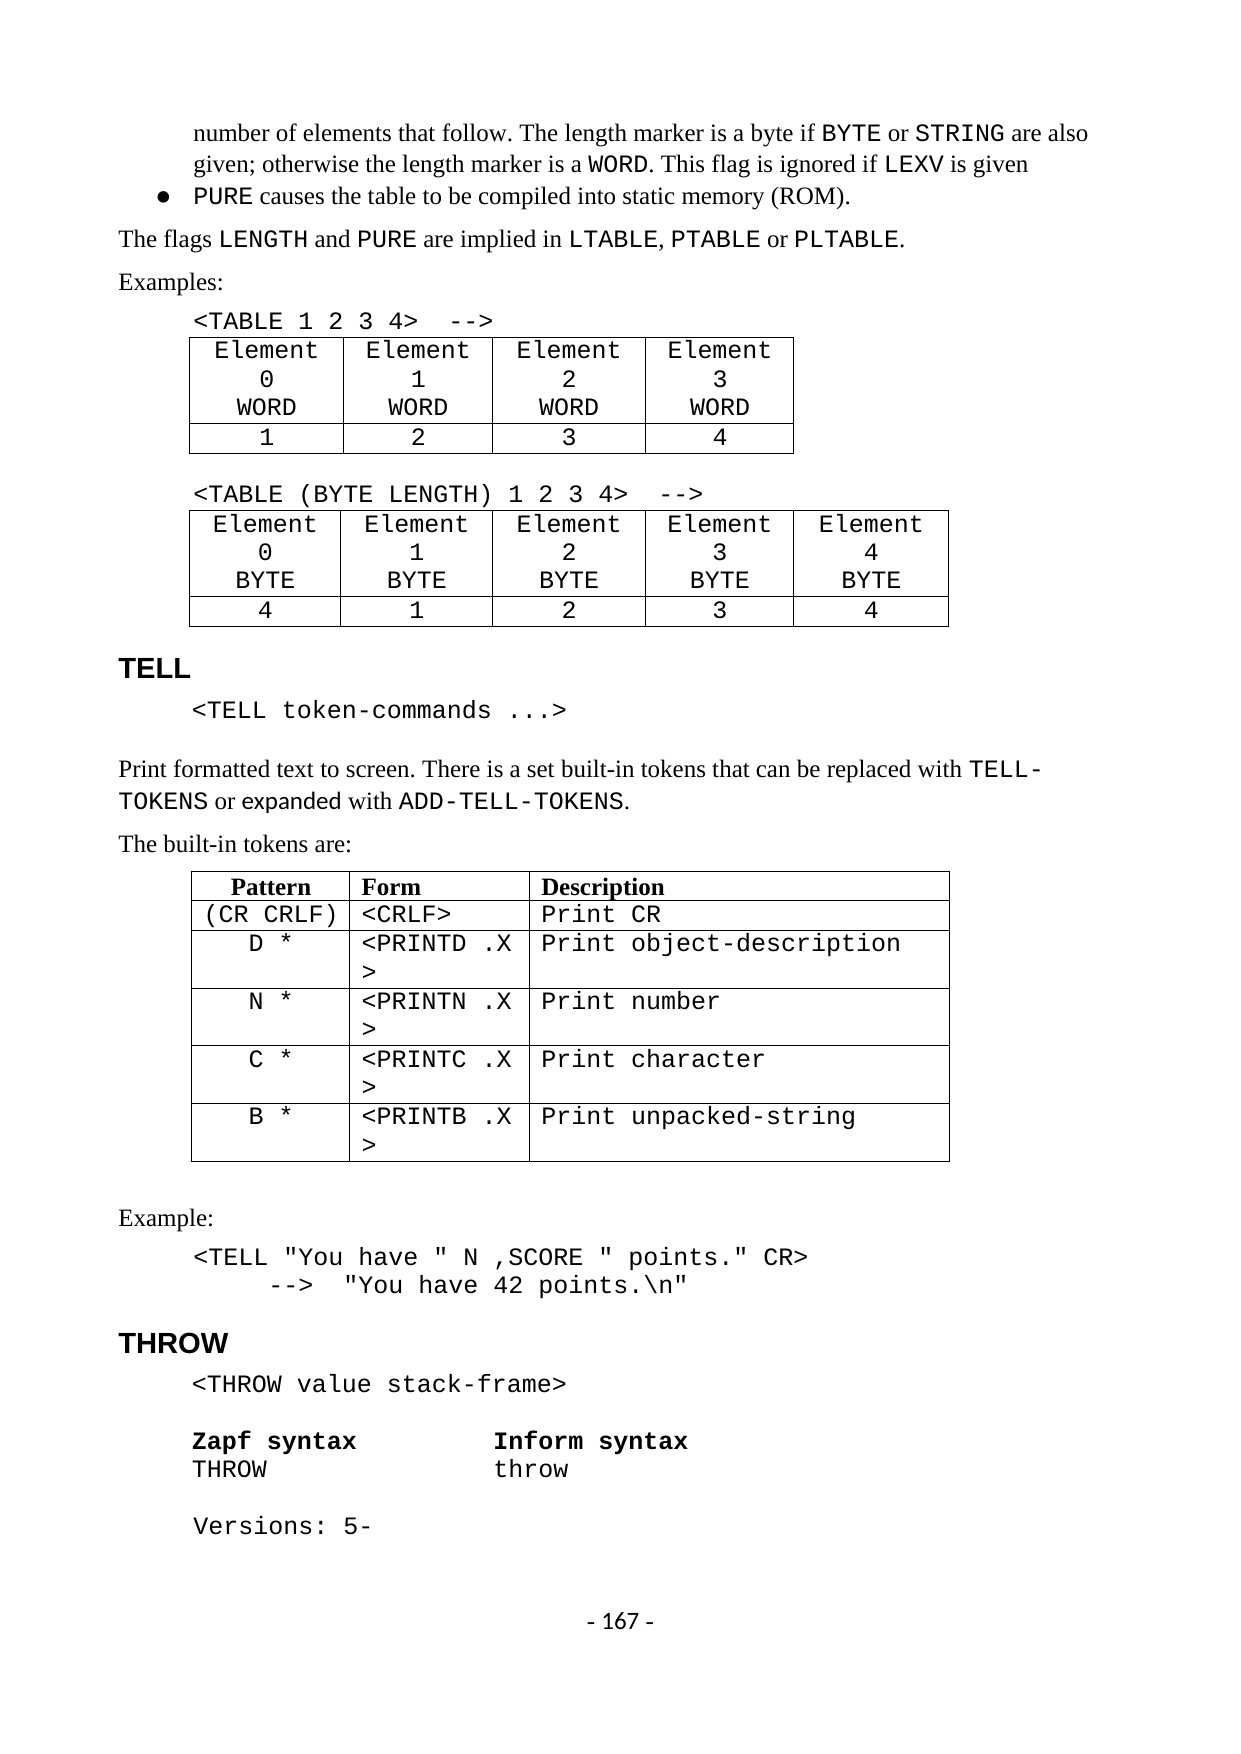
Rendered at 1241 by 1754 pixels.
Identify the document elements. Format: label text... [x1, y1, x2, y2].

table_cell N * [192, 989, 349, 1045]
table_cell Print character [530, 1046, 949, 1103]
text Versions: 5- [118, 1513, 1122, 1542]
table_cell (CR CRLF) [192, 901, 349, 930]
table_header Description [530, 872, 949, 900]
table_cell Print CR [530, 901, 949, 930]
text Zapf syntax Inform syntax [192, 1428, 1122, 1457]
table_header Element 3 BYTE [646, 511, 793, 596]
table_header Element 3 WORD [646, 338, 793, 423]
list number of elements that follow. The length marker is a byte if BYTE or STRING are also given; otherwise the length marker is a WORD. This flag is ignored if LEXV is given [156, 118, 1122, 180]
text <THROW value stack-frame> [192, 1372, 1122, 1400]
text Examples: [118, 267, 1122, 296]
table_header Element 0 BYTE [190, 511, 340, 596]
subtitle THROW [43, 1326, 1122, 1359]
subtitle TELL [43, 652, 1122, 685]
table_cell B * [192, 1104, 349, 1161]
table_cell 3 [646, 597, 793, 626]
text THROW throw [192, 1457, 1122, 1485]
table_cell 3 [493, 424, 645, 452]
text <TELL token-commands ...> [192, 698, 1122, 726]
table_cell Print object-description [530, 931, 949, 987]
table_cell <PRINTN .X> [350, 989, 529, 1045]
table_header Element 1 WORD [344, 338, 492, 423]
table_cell <PRINTD .X> [350, 931, 529, 987]
table_cell Print unpacked-string [530, 1104, 949, 1161]
table_cell <CRLF> [350, 901, 529, 930]
table_header Pattern [192, 872, 349, 900]
text <TELL "You have " N ,SCORE " points." CR> --> "You have 42 points.\n" [118, 1244, 1122, 1301]
table_cell 2 [344, 424, 492, 452]
table_cell 4 [190, 597, 340, 626]
table_cell <PRINTC .X> [350, 1046, 529, 1103]
table_cell <PRINTB .X> [350, 1104, 529, 1161]
list PURE causes the table to be compiled into static memory (ROM). [156, 180, 1122, 212]
table_header Element 1 BYTE [341, 511, 492, 596]
text <TABLE 1 2 3 4> --> [118, 309, 1122, 337]
table_header Element 4 BYTE [794, 511, 948, 596]
table_header Element 2 BYTE [493, 511, 645, 596]
table_cell 4 [794, 597, 948, 626]
table_header Form [350, 872, 529, 900]
text Example: [118, 1203, 1122, 1232]
table_header Element 0 WORD [190, 338, 343, 423]
table_cell 1 [341, 597, 492, 626]
table_cell 2 [493, 597, 645, 626]
table_cell 1 [190, 424, 343, 452]
text The flags LENGTH and PURE are implied in LTABLE, PTABLE or PLTABLE. [118, 224, 1122, 255]
table_cell D * [192, 931, 349, 987]
text Print formatted text to screen. There is a set built-in tokens that can be replaced with TELL-TOKENS or expanded with ADD-TELL-TOKENS. [118, 754, 1122, 817]
table_cell 4 [646, 424, 793, 452]
text The built-in tokens are: [118, 829, 1122, 858]
table_header Element 2 WORD [493, 338, 645, 423]
table_cell C * [192, 1046, 349, 1103]
table_cell Print number [530, 989, 949, 1045]
text <TABLE (BYTE LENGTH) 1 2 3 4> --> [118, 482, 1122, 510]
